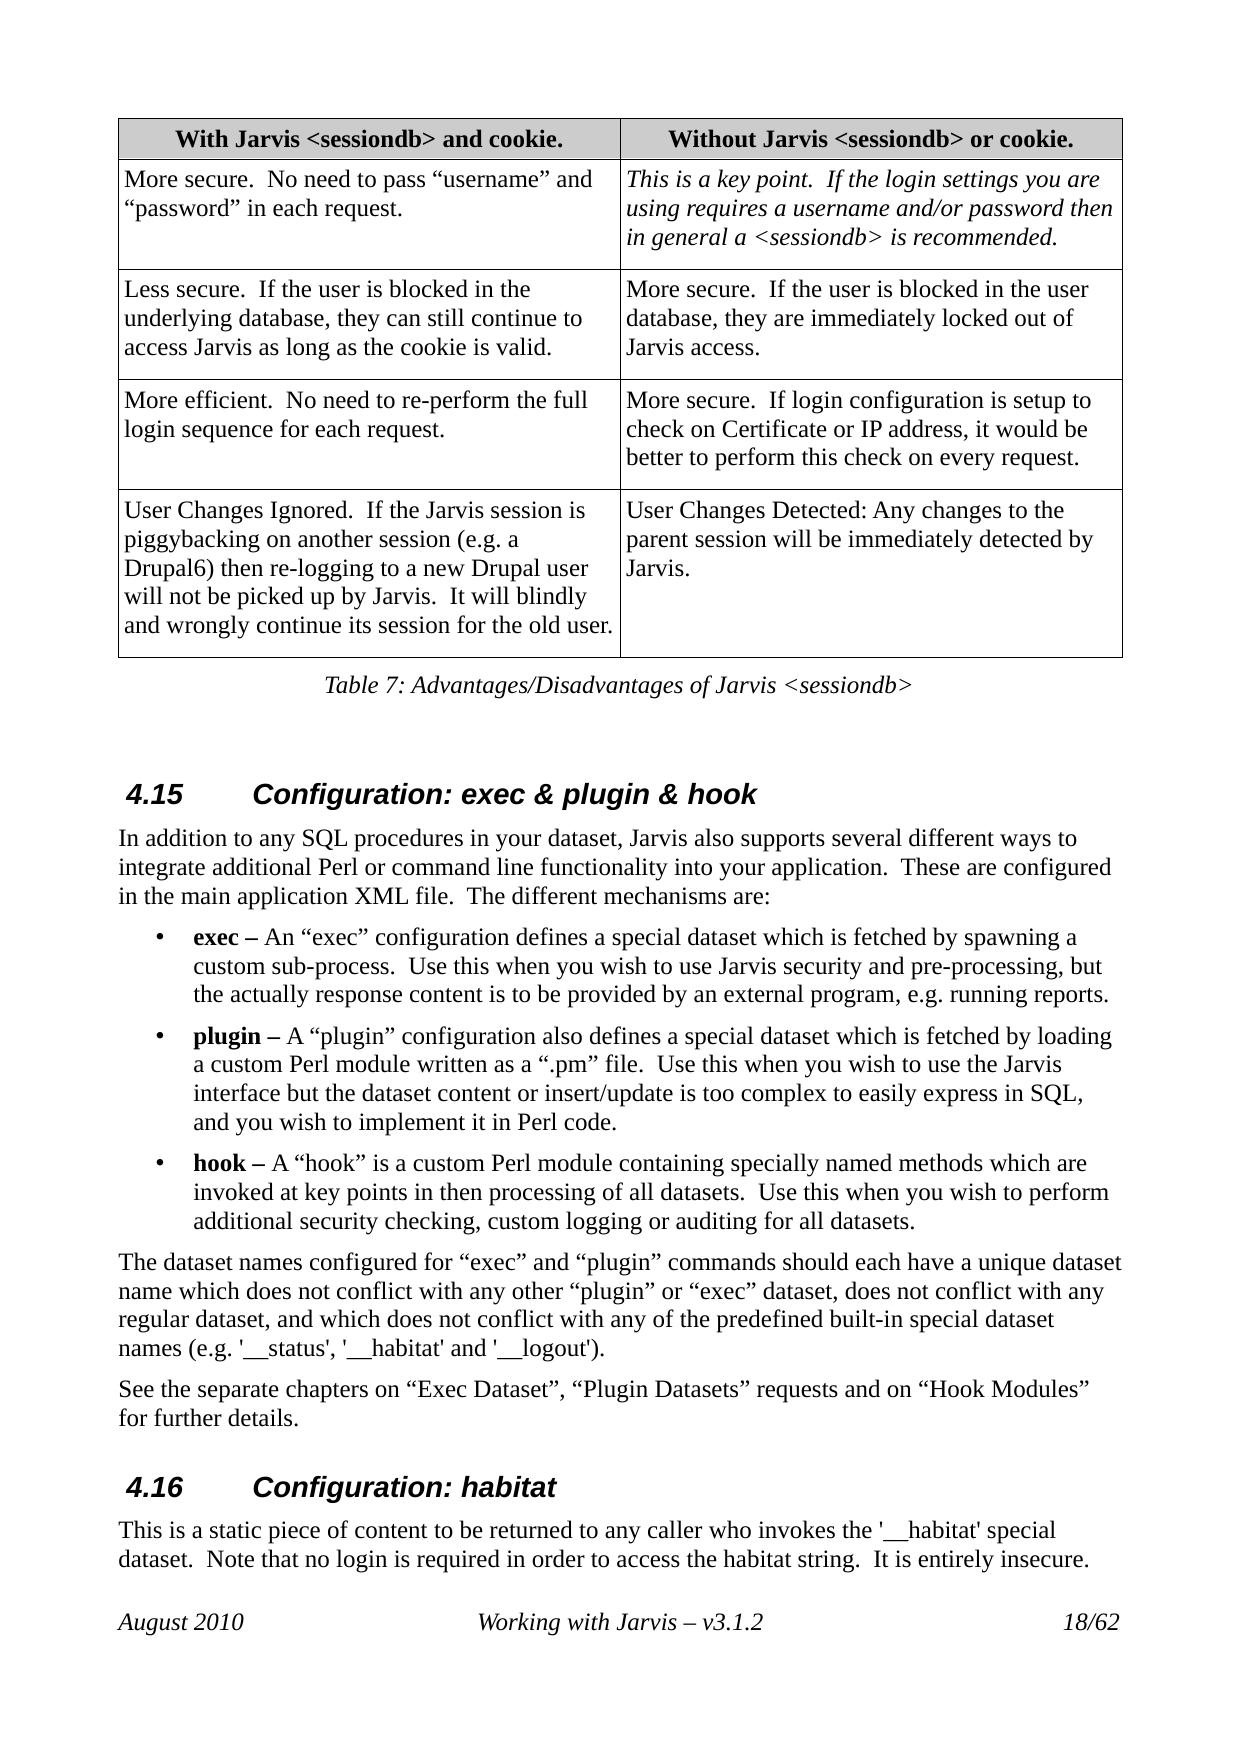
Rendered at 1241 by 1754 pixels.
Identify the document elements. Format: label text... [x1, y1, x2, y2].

subtitle Configuration: habitat [118, 1469, 1122, 1503]
table_cell User Changes Detected: Any changes to the parent session will be immediately detected by Jarvis. [621, 490, 1122, 657]
table_cell More secure. No need to pass “username” and “password” in each request. [119, 160, 620, 269]
list hook – A “hook” is a custom Perl module containing specially named methods which are invoked at key points in then processing of all datasets. Use this when you wish to perform additional security checking, custom logging or auditing for all datasets. [156, 1148, 1122, 1234]
table_header Without Jarvis <sessiondb> or cookie. [621, 119, 1122, 158]
table_cell Less secure. If the user is blocked in the underlying database, they can still continue to access Jarvis as long as the cookie is valid. [119, 270, 620, 379]
list plugin – A “plugin” configuration also defines a special dataset which is fetched by loading a custom Perl module written as a “.pm” file. Use this when you wish to use the Jarvis interface but the dataset content or insert/update is too complex to easily express in SQL, and you wish to implement it in Perl code. [156, 1021, 1122, 1136]
table_cell More secure. If login configuration is setup to check on Certificate or IP address, it would be better to perform this check on every request. [621, 380, 1122, 489]
table_cell More secure. If the user is blocked in the user database, they are immediately locked out of Jarvis access. [621, 270, 1122, 379]
text In addition to any SQL procedures in your dataset, Jarvis also supports several different ways to integrate additional Perl or command line functionality into your application. These are configured in the main application XML file. The different mechanisms are: [118, 823, 1122, 909]
subtitle Configuration: exec & plugin & hook [118, 777, 1122, 811]
table_header With Jarvis <sessiondb> and cookie. [119, 119, 620, 158]
text See the separate chapters on “Exec Dataset”, “Plugin Datasets” requests and on “Hook Modules” for further details. [118, 1374, 1122, 1432]
table_cell This is a key point. If the login settings you are using requires a username and/or password then in general a <sessiondb> is recommended. [621, 160, 1122, 269]
text This is a static piece of content to be returned to any caller who invokes the '__habitat' special dataset. Note that no login is required in order to access the habitat string. It is entirely insecure. [118, 1516, 1122, 1573]
table_cell User Changes Ignored. If the Jarvis session is piggybacking on another session (e.g. a Drupal6) then re-logging to a new Drupal user will not be picked up by Jarvis. It will blindly and wrongly continue its session for the old user. [119, 490, 620, 657]
list exec – An “exec” configuration defines a special dataset which is fetched by spawning a custom sub-process. Use this when you wish to use Jarvis security and pre-processing, but the actually response content is to be provided by an external program, e.g. running reports. [156, 922, 1122, 1008]
table_cell More efficient. No need to re-perform the full login sequence for each request. [119, 380, 620, 489]
text Table 7: Advantages/Disadvantages of Jarvis <sessiondb> [118, 670, 1122, 698]
text The dataset names configured for “exec” and “plugin” commands should each have a unique dataset name which does not conflict with any other “plugin” or “exec” dataset, does not conflict with any regular dataset, and which does not conflict with any of the predefined built-in special dataset names (e.g. '__status', '__habitat' and '__logout'). [118, 1247, 1122, 1362]
